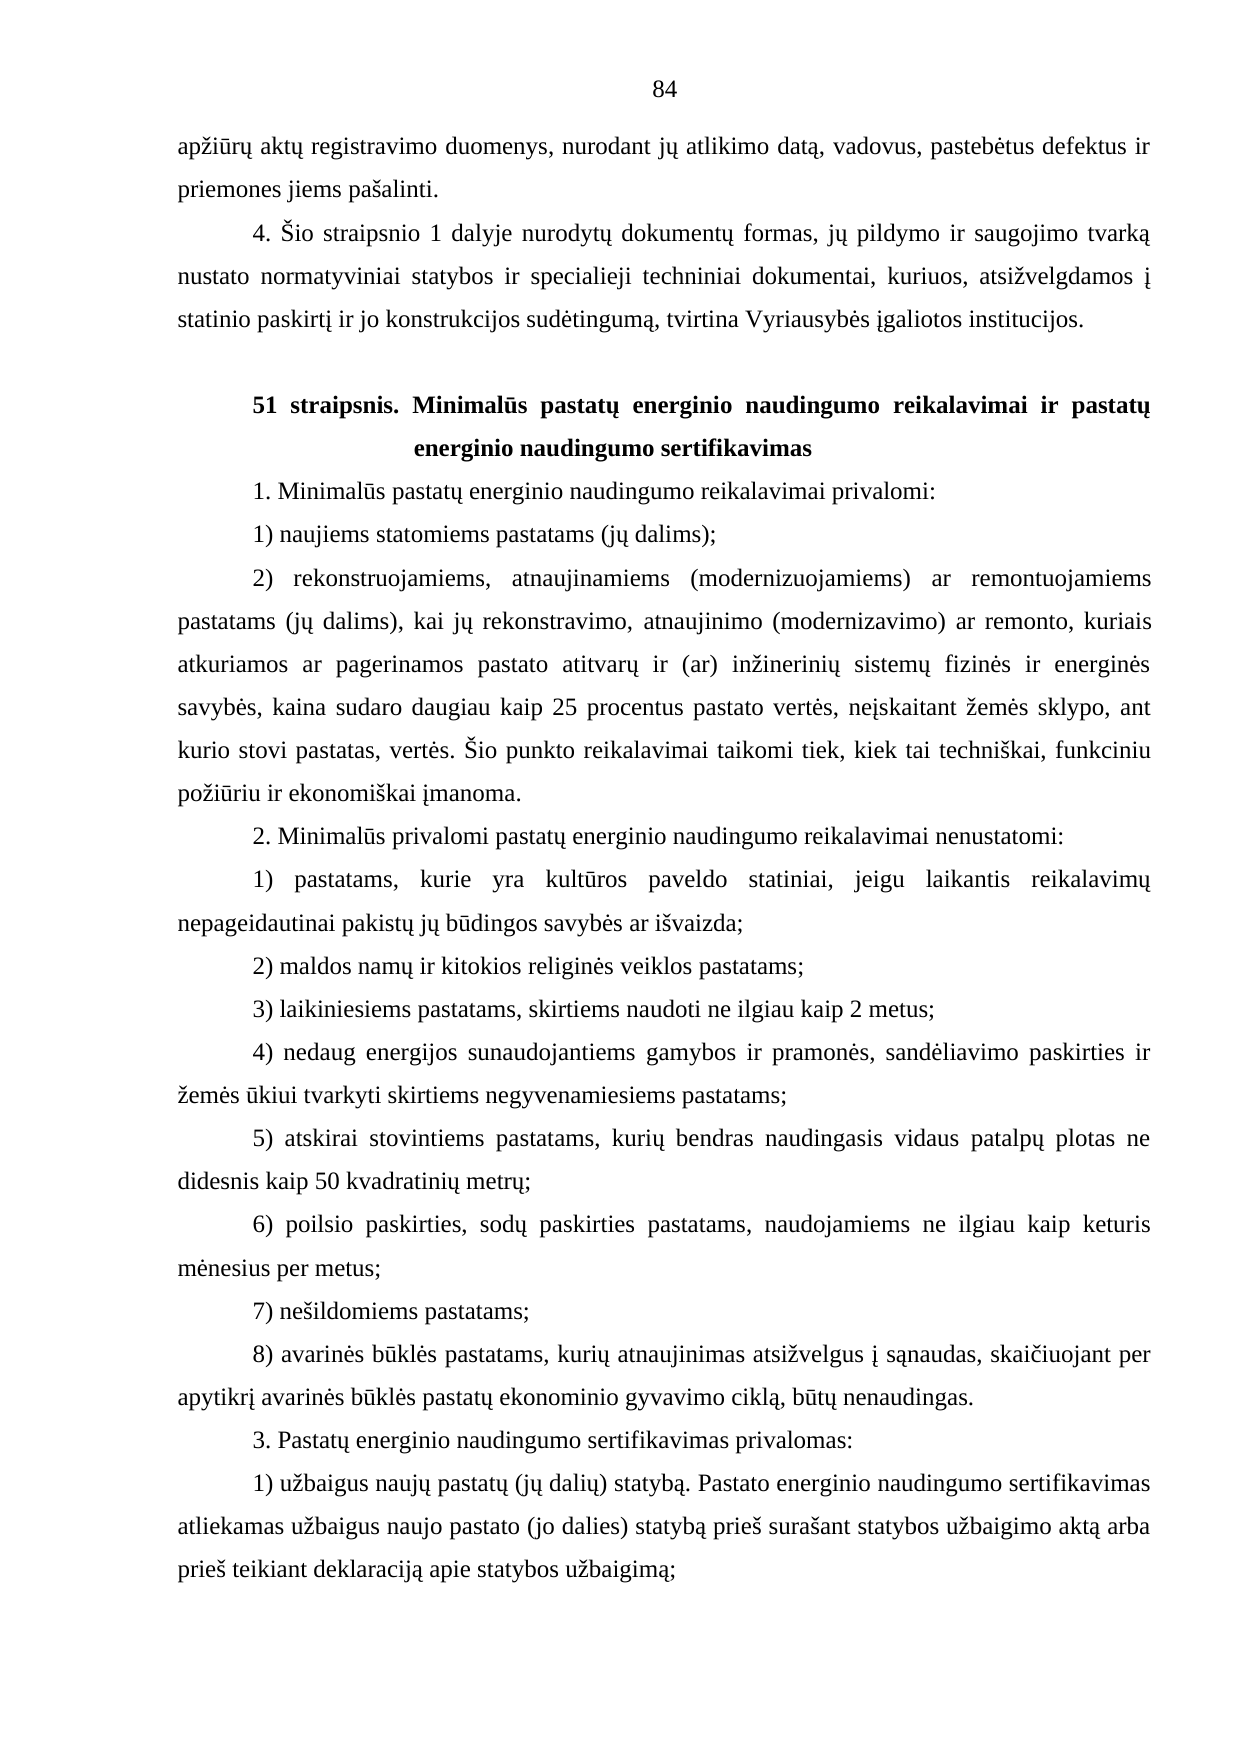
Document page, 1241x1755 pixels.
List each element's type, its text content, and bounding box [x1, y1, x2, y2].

text 2) rekonstruojamiems, atnaujinamiems (modernizuojamiems) ar remontuojamiems pastatams (jų dalims), kai jų rekonstravimo, atnaujinimo (modernizavimo) ar remonto, kuriais atkuriamos ar pagerinamos pastato atitvarų ir (ar) inžinerinių sistemų fizinės ir energinės savybės, kaina sudaro daugiau kaip 25 procentus pastato vertės, neįskaitant žemės sklypo, ant kurio stovi pastatas, vertės. Šio punkto reikalavimai taikomi tiek, kiek tai techniškai, funkciniu požiūriu ir ekonomiškai įmanoma. [177, 563, 1152, 807]
text 4. Šio straipsnio 1 dalyje nurodytų dokumentų formas, jų pildymo ir saugojimo tvarką nustato normatyviniai statybos ir specialieji techniniai dokumentai, kuriuos, atsižvelgdamos į statinio paskirtį ir jo konstrukcijos sudėtingumą, tvirtina Vyriausybės įgaliotos institucijos. [177, 218, 1152, 333]
text 6) poilsio paskirties, sodų paskirties pastatams, naudojamiems ne ilgiau kaip keturis mėnesius per metus; [177, 1209, 1152, 1281]
text 1) pastatams, kurie yra kultūros paveldo statiniai, jeigu laikantis reikalavimų nepageidautinai pakistų jų būdingos savybės ar išvaizda; [177, 864, 1152, 936]
text 3) laikiniesiems pastatams, skirtiems naudoti ne ilgiau kaip 2 metus; [177, 994, 1152, 1023]
text 4) nedaug energijos sunaudojantiems gamybos ir pramonės, sandėliavimo paskirties ir žemės ūkiui tvarkyti skirtiems negyvenamiesiems pastatams; [177, 1037, 1152, 1109]
text 1) naujiems statomiems pastatams (jų dalims); [177, 519, 1152, 548]
text 1) užbaigus naujų pastatų (jų dalių) statybą. Pastato energinio naudingumo sertifikavimas atliekamas užbaigus naujo pastato (jo dalies) statybą prieš surašant statybos užbaigimo aktą arba prieš teikiant deklaraciją apie statybos užbaigimą; [177, 1468, 1152, 1583]
text apžiūrų aktų registravimo duomenys, nurodant jų atlikimo datą, vadovus, pastebėtus defektus ir priemones jiems pašalinti. [177, 131, 1152, 203]
text 5) atskirai stovintiems pastatams, kurių bendras naudingasis vidaus patalpų plotas ne didesnis kaip 50 kvadratinių metrų; [177, 1123, 1152, 1195]
text 3. Pastatų energinio naudingumo sertifikavimas privalomas: [177, 1425, 1152, 1454]
text 1. Minimalūs pastatų energinio naudingumo reikalavimai privalomi: [177, 476, 1152, 505]
text 2. Minimalūs privalomi pastatų energinio naudingumo reikalavimai nenustatomi: [177, 821, 1152, 850]
text 7) nešildomiems pastatams; [177, 1296, 1152, 1324]
text 51 straipsnis. Minimalūs pastatų energinio naudingumo reikalavimai ir pastatų energinio naudingumo sertifikavimas [252, 390, 1152, 462]
text 2) maldos namų ir kitokios religinės veiklos pastatams; [177, 951, 1152, 979]
text 8) avarinės būklės pastatams, kurių atnaujinimas atsižvelgus į sąnaudas, skaičiuojant per apytikrį avarinės būklės pastatų ekonominio gyvavimo ciklą, būtų nenaudingas. [177, 1339, 1152, 1411]
